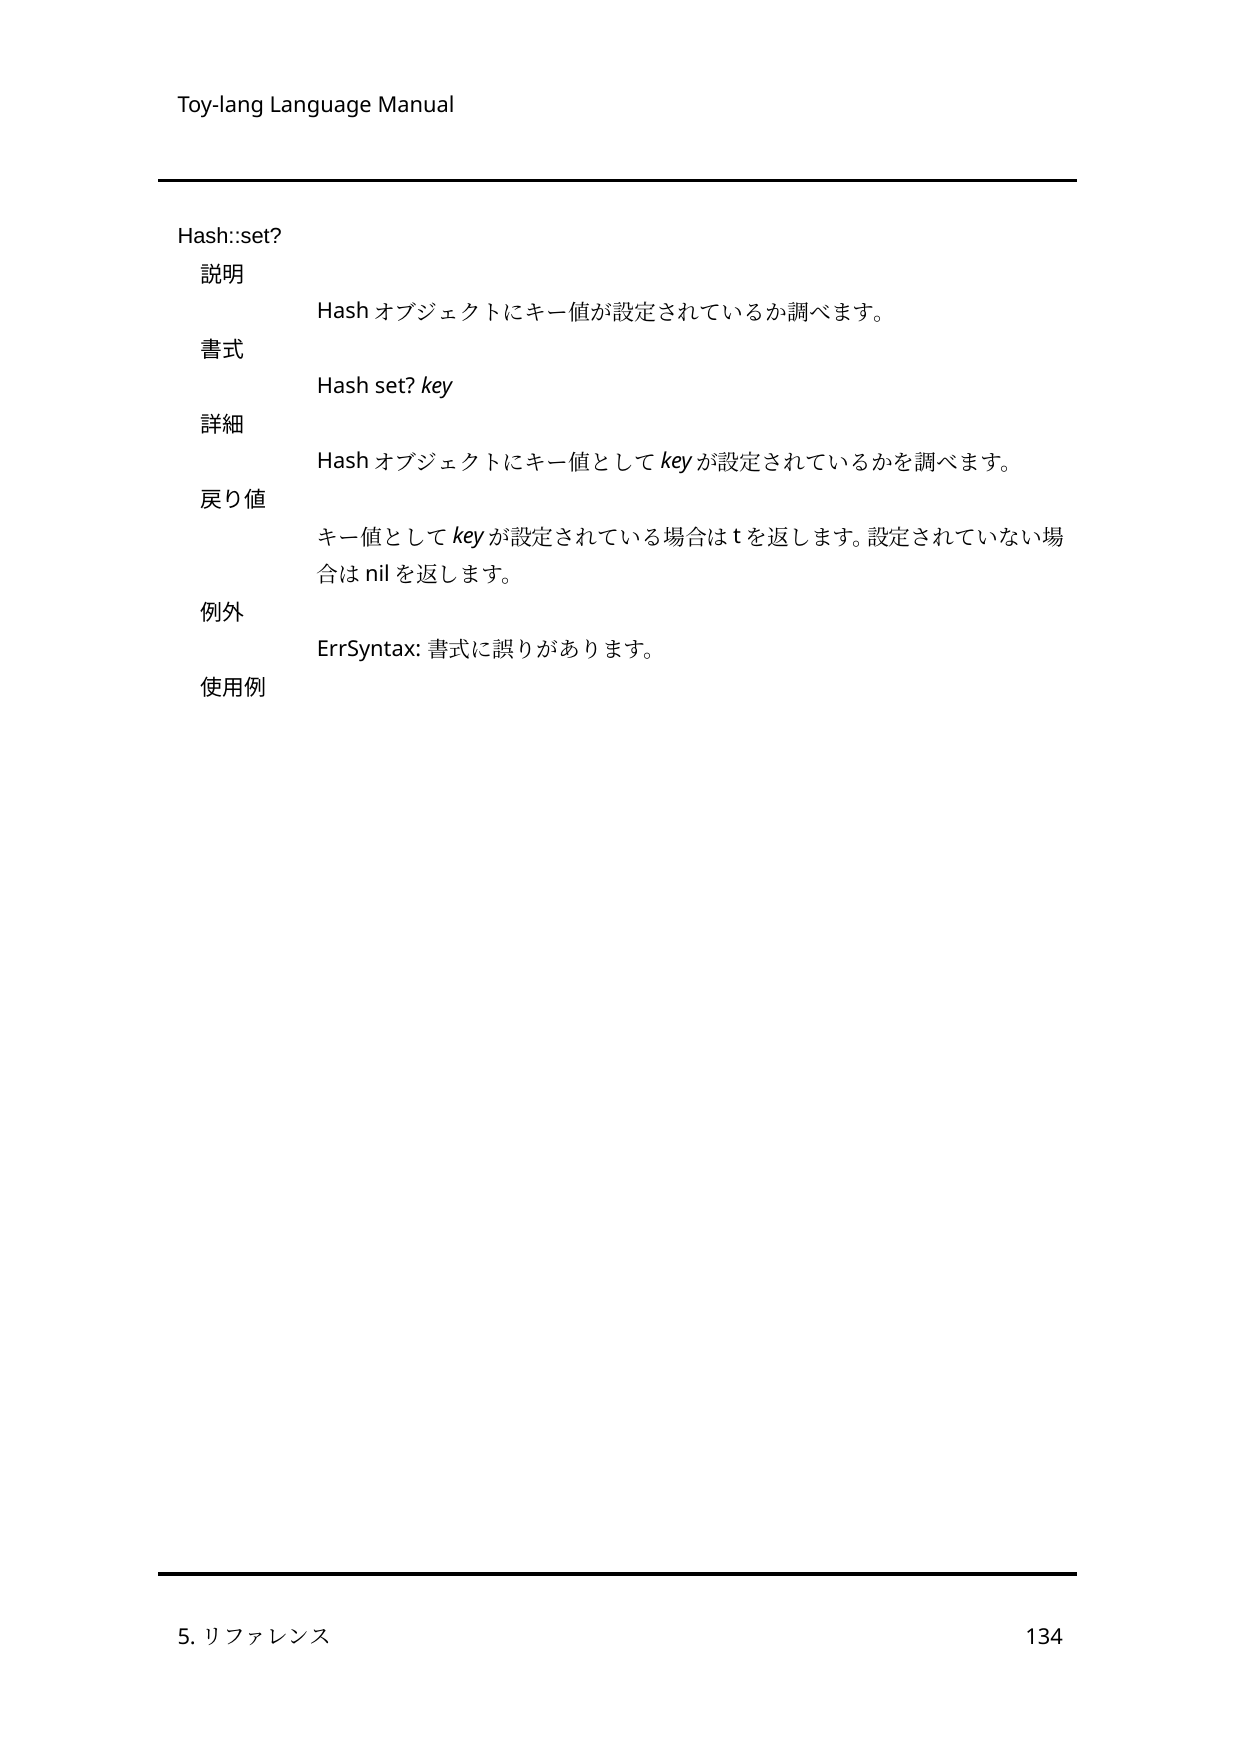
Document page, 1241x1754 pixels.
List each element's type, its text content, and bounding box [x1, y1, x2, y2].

table_cell 書式 [200, 329, 317, 404]
table_cell 使用例 [200, 667, 317, 742]
table_cell Hashオブジェクトにキー値としてkeyが設定されているかを調べます。 [317, 404, 1063, 479]
table_header Hashオブジェクトにキー値が設定されているか調べます。 [317, 254, 1063, 329]
table_cell ErrSyntax: 書式に誤りがあります。 [317, 592, 1063, 667]
table_cell 戻り値 [200, 479, 317, 592]
table_cell キー値としてkeyが設定されている場合はtを返します。設定されていない場合はnilを返します。 [317, 479, 1063, 592]
table_cell 例外 [200, 592, 317, 667]
table_cell [317, 667, 1063, 742]
table_header 説明 [200, 254, 317, 329]
subtitle Hash::set? [177, 217, 1063, 254]
table_cell Hash set? key [317, 329, 1063, 404]
table_cell 詳細 [200, 404, 317, 479]
